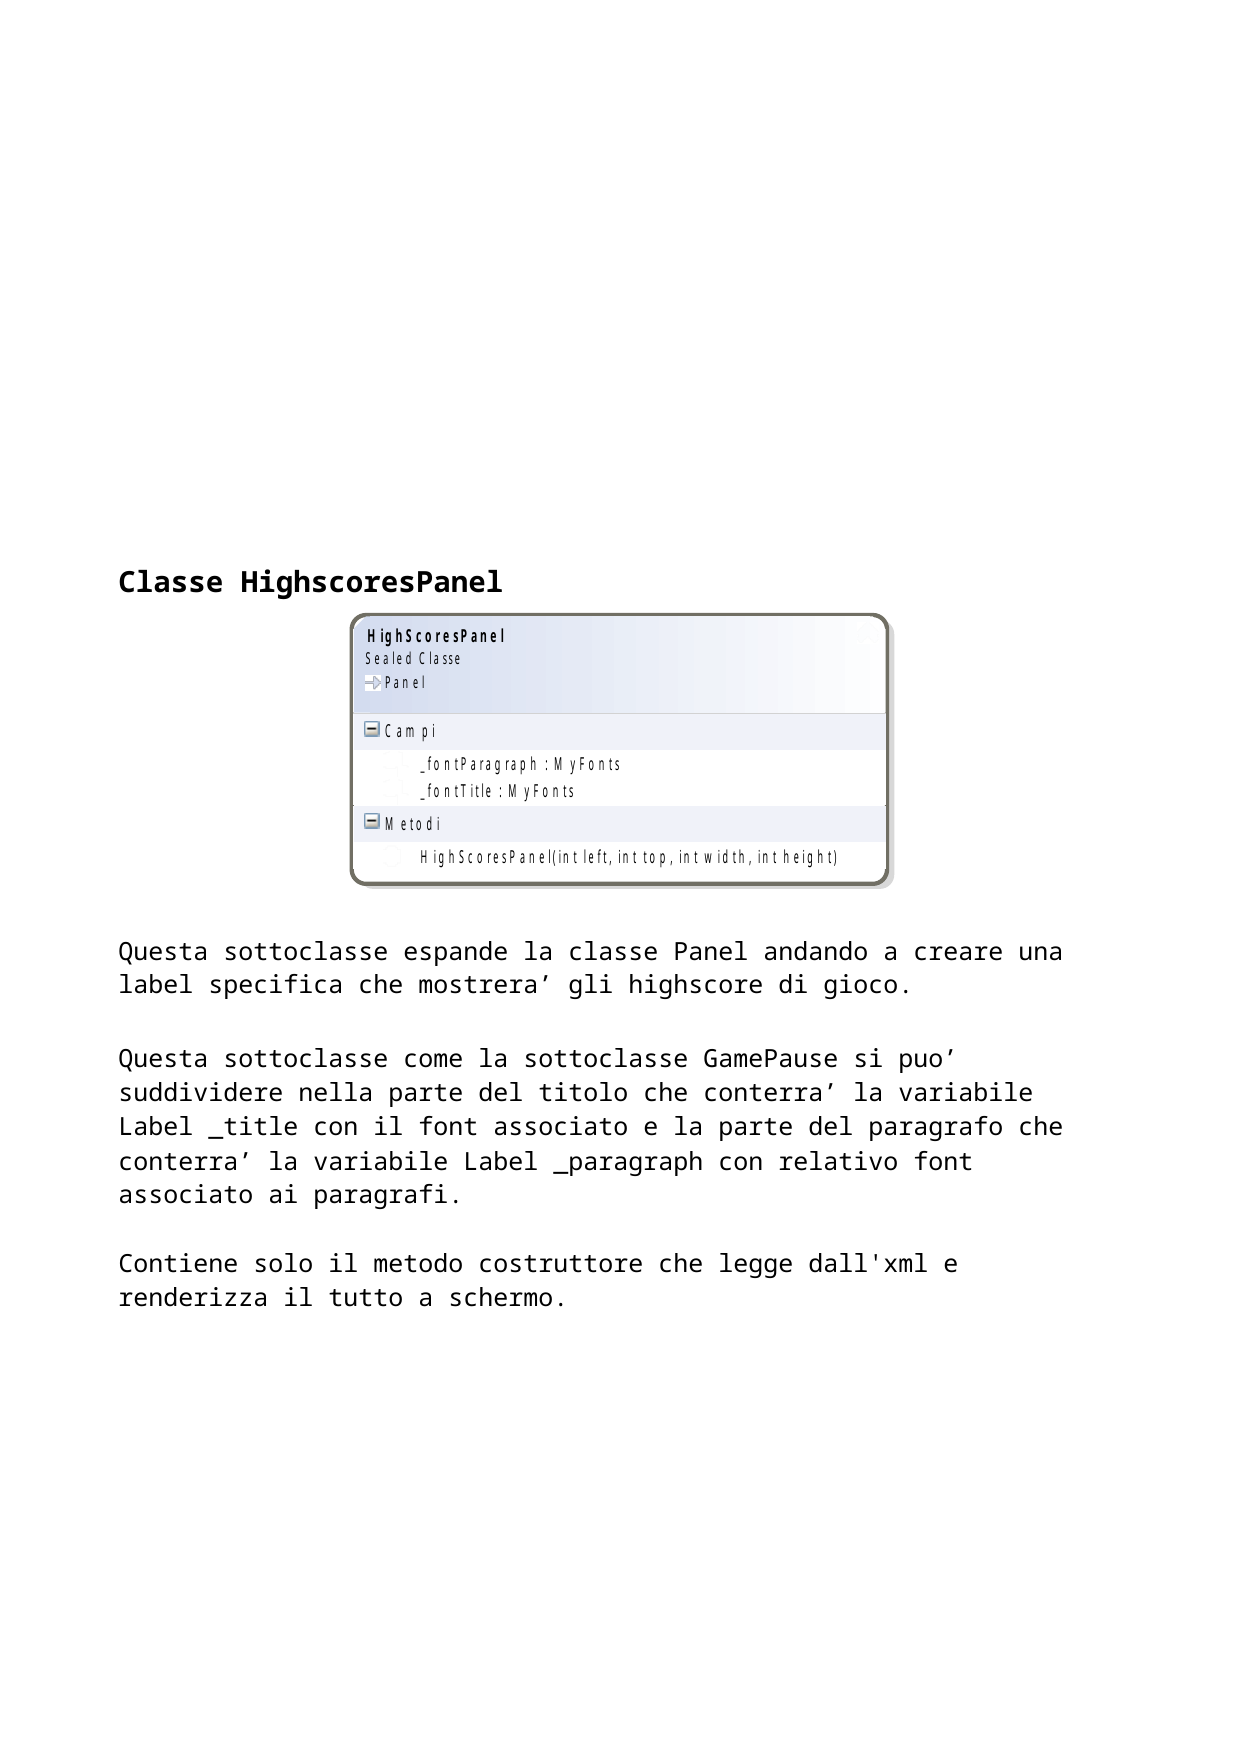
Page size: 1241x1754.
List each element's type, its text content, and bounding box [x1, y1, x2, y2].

text Classe HighscoresPanel [118, 561, 1122, 601]
text Questa sottoclasse espande la classe Panel andando a creare una label specifica che mostrera’ gli highscore di gioco. [118, 933, 1122, 1001]
text Contiene solo il metodo costruttore che legge dall'xml e renderizza il tutto a schermo. [118, 1245, 1122, 1313]
text Questa sottoclasse come la sottoclasse GamePause si puo’ suddividere nella parte del titolo che conterra’ la variabile Label _title con il font associato e la parte del paragrafo che conterra’ la variabile Label _paragraph con relativo font associato ai paragrafi. [118, 1041, 1122, 1211]
